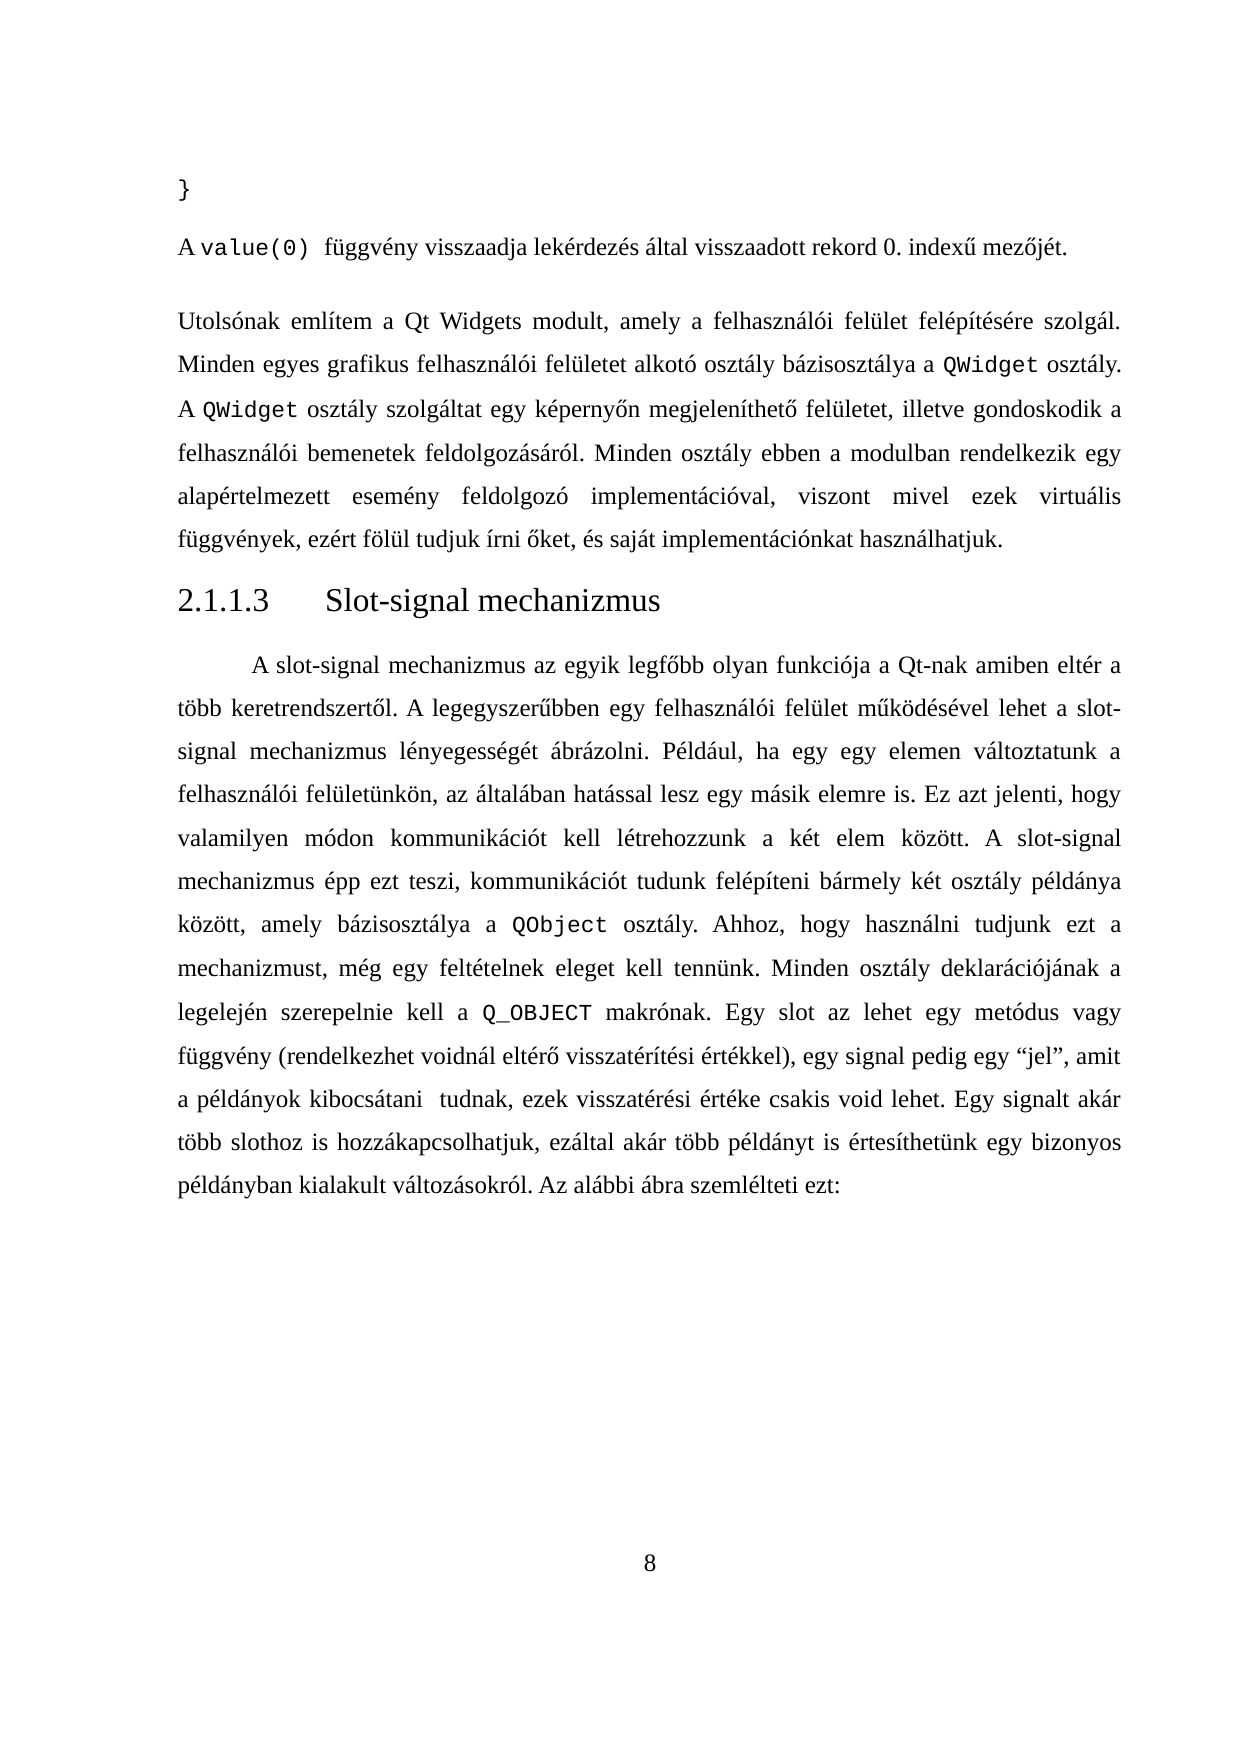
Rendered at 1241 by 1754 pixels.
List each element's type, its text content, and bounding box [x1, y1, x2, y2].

text Utolsónak említem a Qt Widgets modult, amely a felhasználói felület felépítésére szolgál. Minden egyes grafikus felhasználói felületet alkotó osztály bázisosztálya a QWidget osztály. A QWidget osztály szolgáltat egy képernyőn megjeleníthető felületet, illetve gondoskodik a felhasználói bemenetek feldolgozásáról. Minden osztály ebben a modulban rendelkezik egy alapértelmezett esemény feldolgozó implementációval, viszont mivel ezek virtuális függvények, ezért fölül tudjuk írni őket, és saját implementációnkat használhatjuk. [177, 306, 1122, 553]
text A value(0) függvény visszaadja lekérdezés által visszaadott rekord 0. indexű mezőjét. [177, 232, 1122, 262]
subtitle Slot-signal mechanizmus [177, 580, 1122, 618]
text } [177, 177, 1122, 203]
text A slot-signal mechanizmus az egyik legfőbb olyan funkciója a Qt-nak amiben eltér a több keretrendszertől. A legegyszerűbben egy felhasználói felület működésével lehet a slot-signal mechanizmus lényegességét ábrázolni. Például, ha egy egy elemen változtatunk a felhasználói felületünkön, az általában hatással lesz egy másik elemre is. Ez azt jelenti, hogy valamilyen módon kommunikációt kell létrehozzunk a két elem között. A slot-signal mechanizmus épp ezt teszi, kommunikációt tudunk felépíteni bármely két osztály példánya között, amely bázisosztálya a QObject osztály. Ahhoz, hogy használni tudjunk ezt a mechanizmust, még egy feltételnek eleget kell tennünk. Minden osztály deklarációjának a legelején szerepelnie kell a Q_OBJECT makrónak. Egy slot az lehet egy metódus vagy függvény (rendelkezhet voidnál eltérő visszatérítési értékkel), egy signal pedig egy “jel”, amit a példányok kibocsátani tudnak, ezek visszatérési értéke csakis void lehet. Egy signalt akár több slothoz is hozzákapcsolhatjuk, ezáltal akár több példányt is értesíthetünk egy bizonyos példányban kialakult változásokról. Az alábbi ábra szemlélteti ezt: [177, 650, 1122, 1199]
